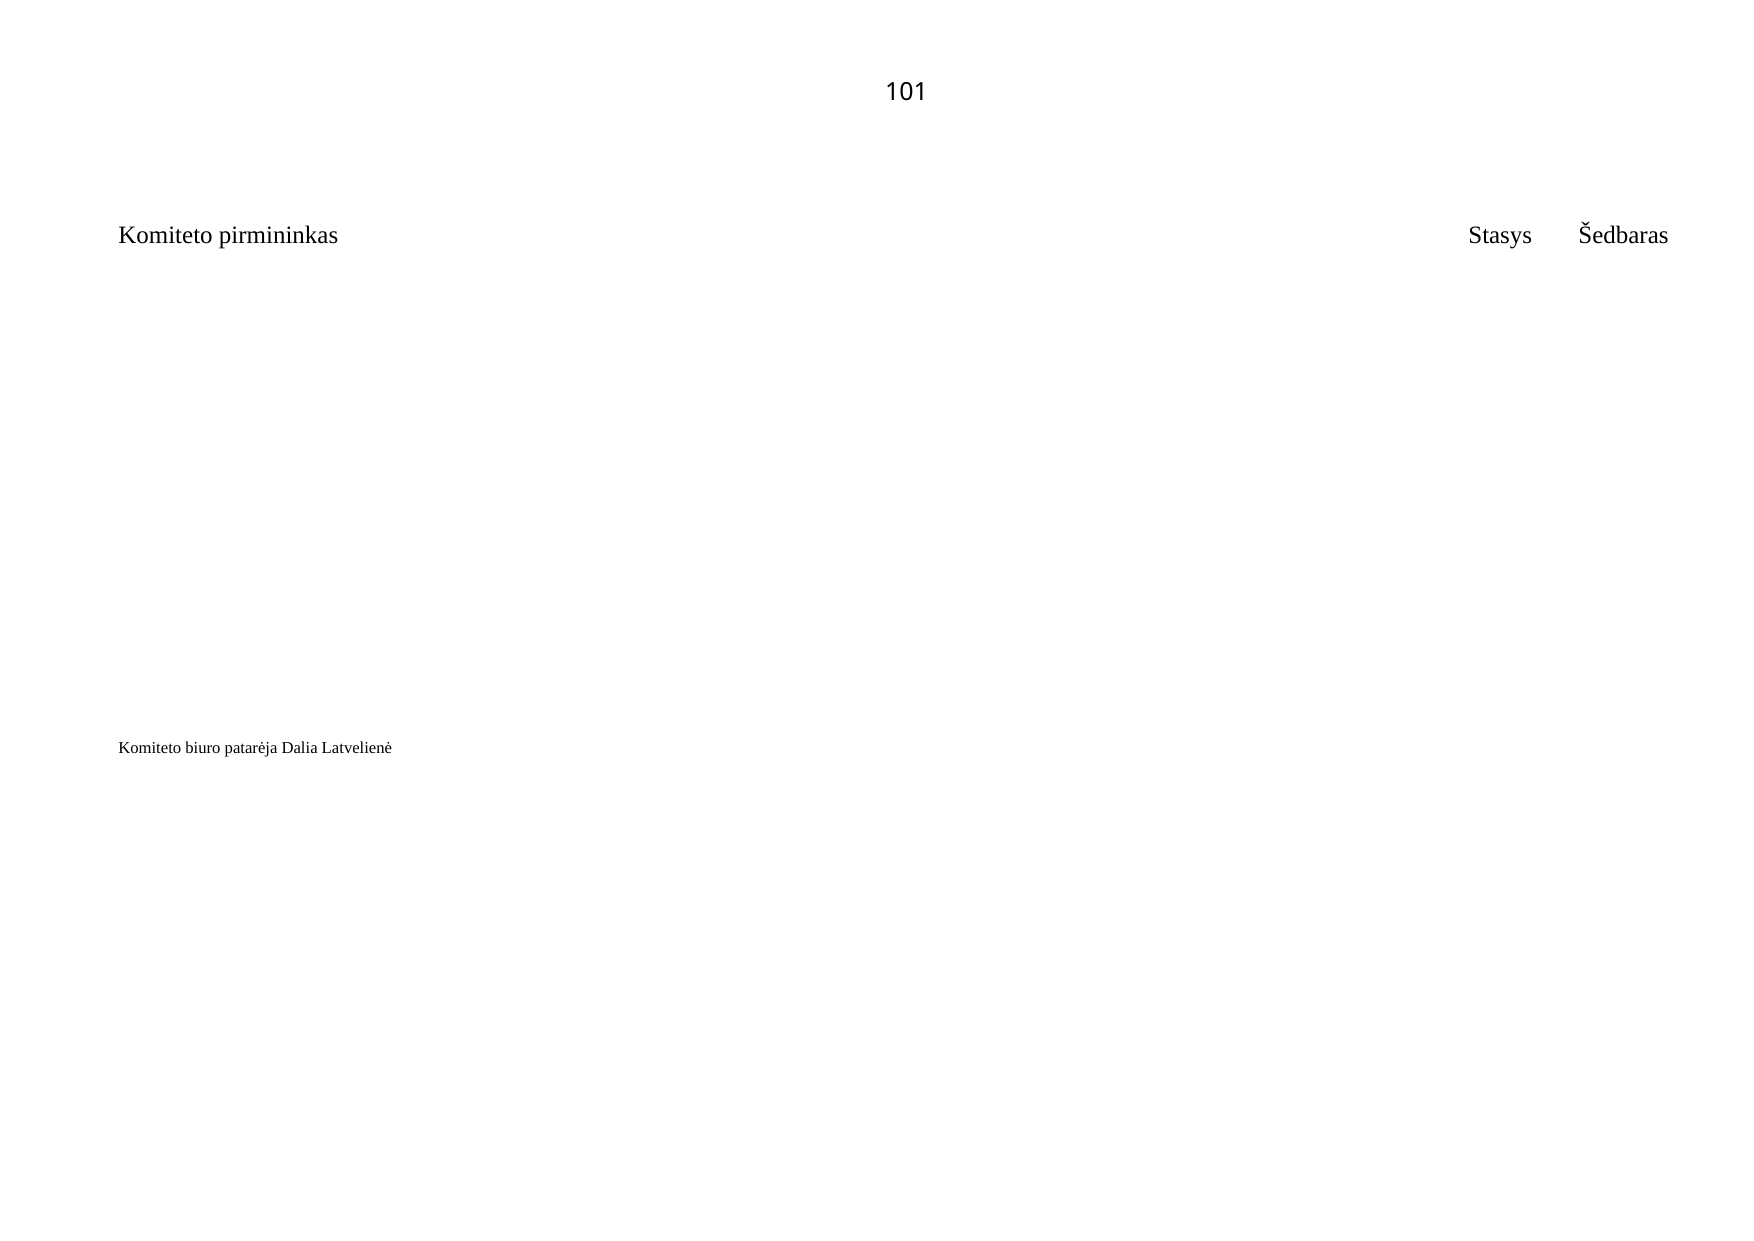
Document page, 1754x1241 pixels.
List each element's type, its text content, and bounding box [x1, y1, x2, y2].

text Komiteto pirmininkas Stasys Šedbaras - [118, 220, 1668, 292]
text Komiteto biuro patarėja Dalia Latvelienė [118, 738, 1695, 757]
